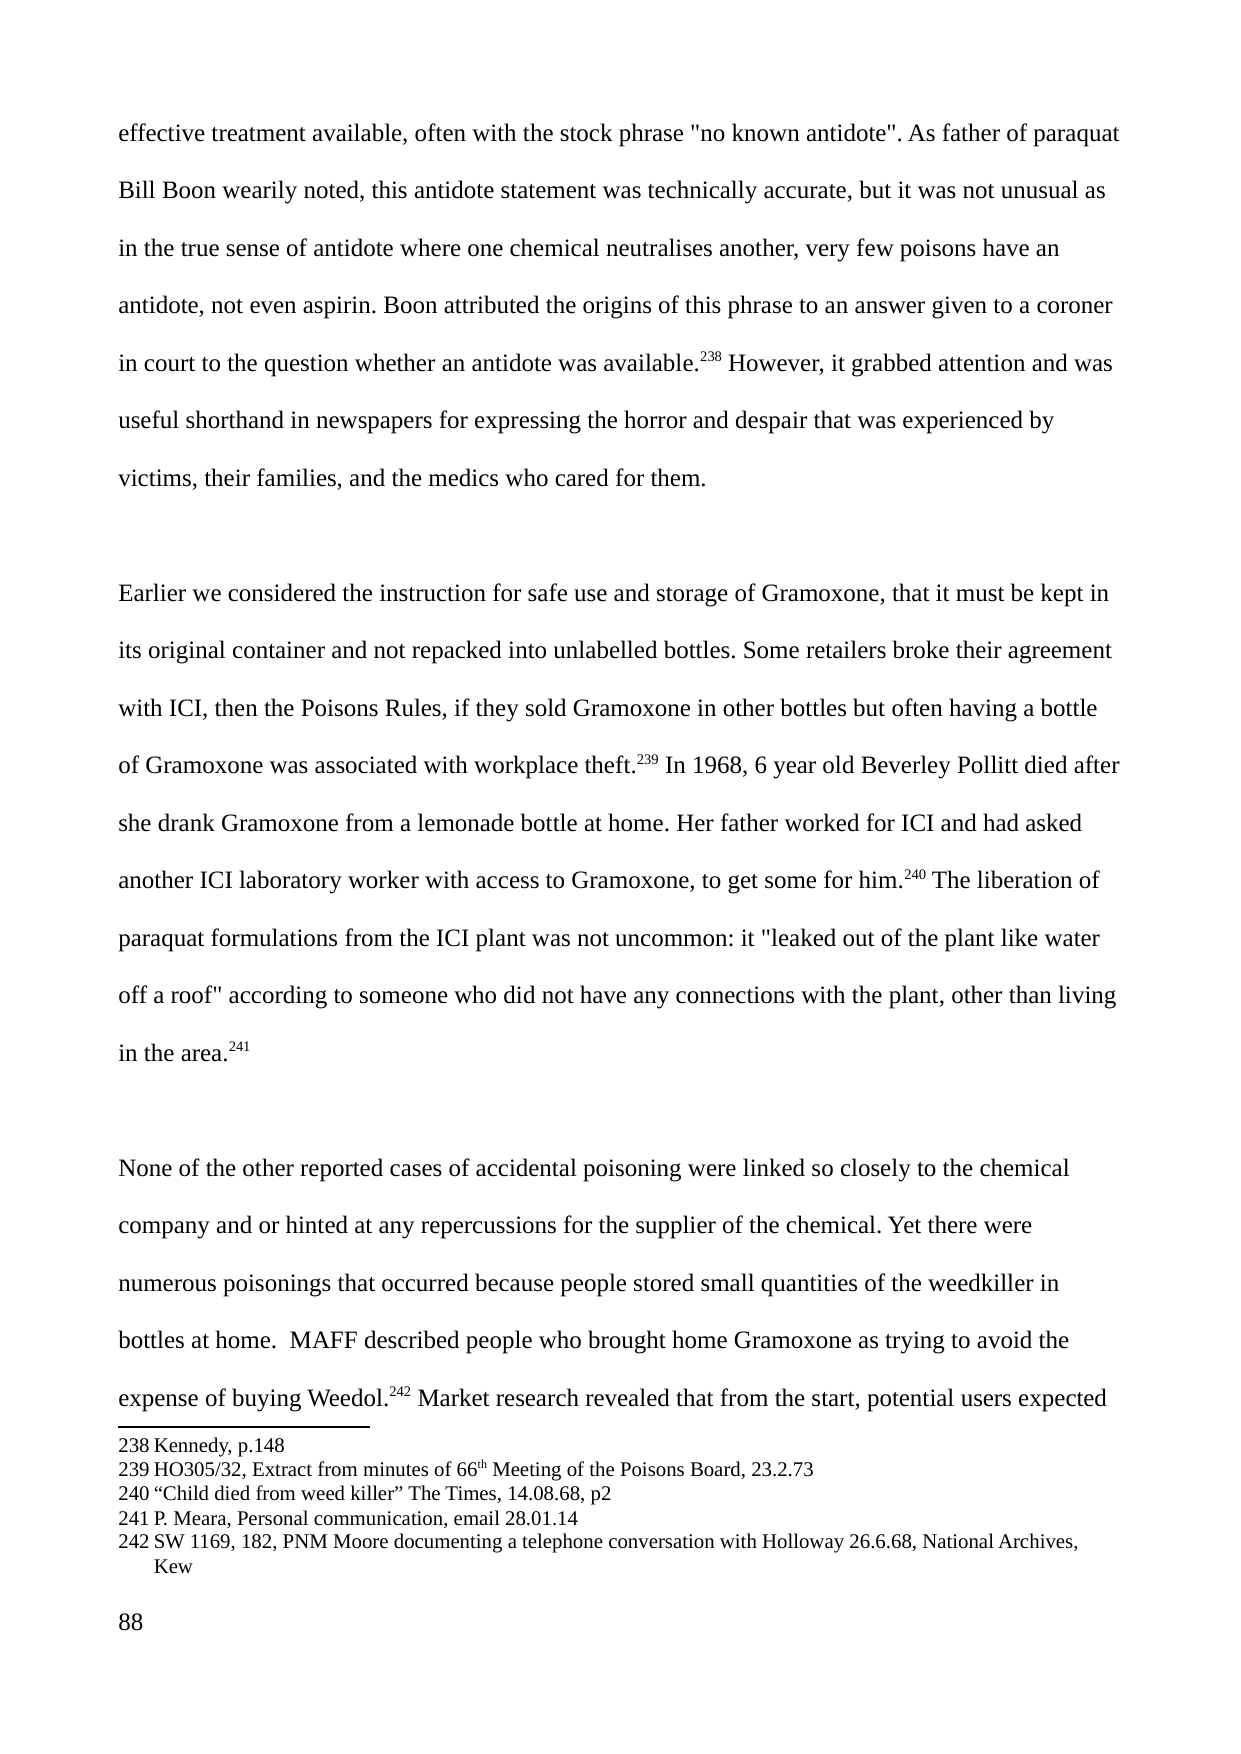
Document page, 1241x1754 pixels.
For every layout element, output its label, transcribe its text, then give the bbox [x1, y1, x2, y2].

text P. Meara, Personal communication, email 28.01.14 [118, 1505, 1122, 1529]
text Kennedy, p.148 [118, 1433, 1122, 1457]
text HO305/32, Extract from minutes of 66th Meeting of the Poisons Board, 23.2.73 [118, 1457, 1122, 1481]
text effective treatment available, often with the stock phrase "no known antidote". As father of paraquat Bill Boon wearily noted, this antidote statement was technically accurate, but it was not unusual as in the true sense of antidote where one chemical neutralises another, very few poisons have an antidote, not even aspirin. Boon attributed the origins of this phrase to an answer given to a coroner in court to the question whether an antidote was available. However, it grabbed attention and was useful shorthand in newspapers for expressing the horror and despair that was experienced by victims, their families, and the medics who cared for them. [118, 118, 1122, 492]
text SW 1169, 182, PNM Moore documenting a telephone conversation with Holloway 26.6.68, National Archives, Kew [118, 1529, 1122, 1578]
text Earlier we considered the instruction for safe use and storage of Gramoxone, that it must be kept in its original container and not repacked into unlabelled bottles. Some retailers broke their agreement with ICI, then the Poisons Rules, if they sold Gramoxone in other bottles but often having a bottle of Gramoxone was associated with workplace theft. In 1968, 6 year old Beverley Pollitt died after she drank Gramoxone from a lemonade bottle at home. Her father worked for ICI and had asked another ICI laboratory worker with access to Gramoxone, to get some for him. The liberation of paraquat formulations from the ICI plant was not uncommon: it "leaked out of the plant like water off a roof" according to someone who did not have any connections with the plant, other than living in the area. [118, 578, 1122, 1067]
text “Child died from weed killer” The Times, 14.08.68, p2 [118, 1481, 1122, 1505]
text None of the other reported cases of accidental poisoning were linked so closely to the chemical company and or hinted at any repercussions for the supplier of the chemical. Yet there were numerous poisonings that occurred because people stored small quantities of the weedkiller in bottles at home. MAFF described people who brought home Gramoxone as trying to avoid the expense of buying Weedol. Market research revealed that from the start, potential users expected [118, 1153, 1122, 1412]
